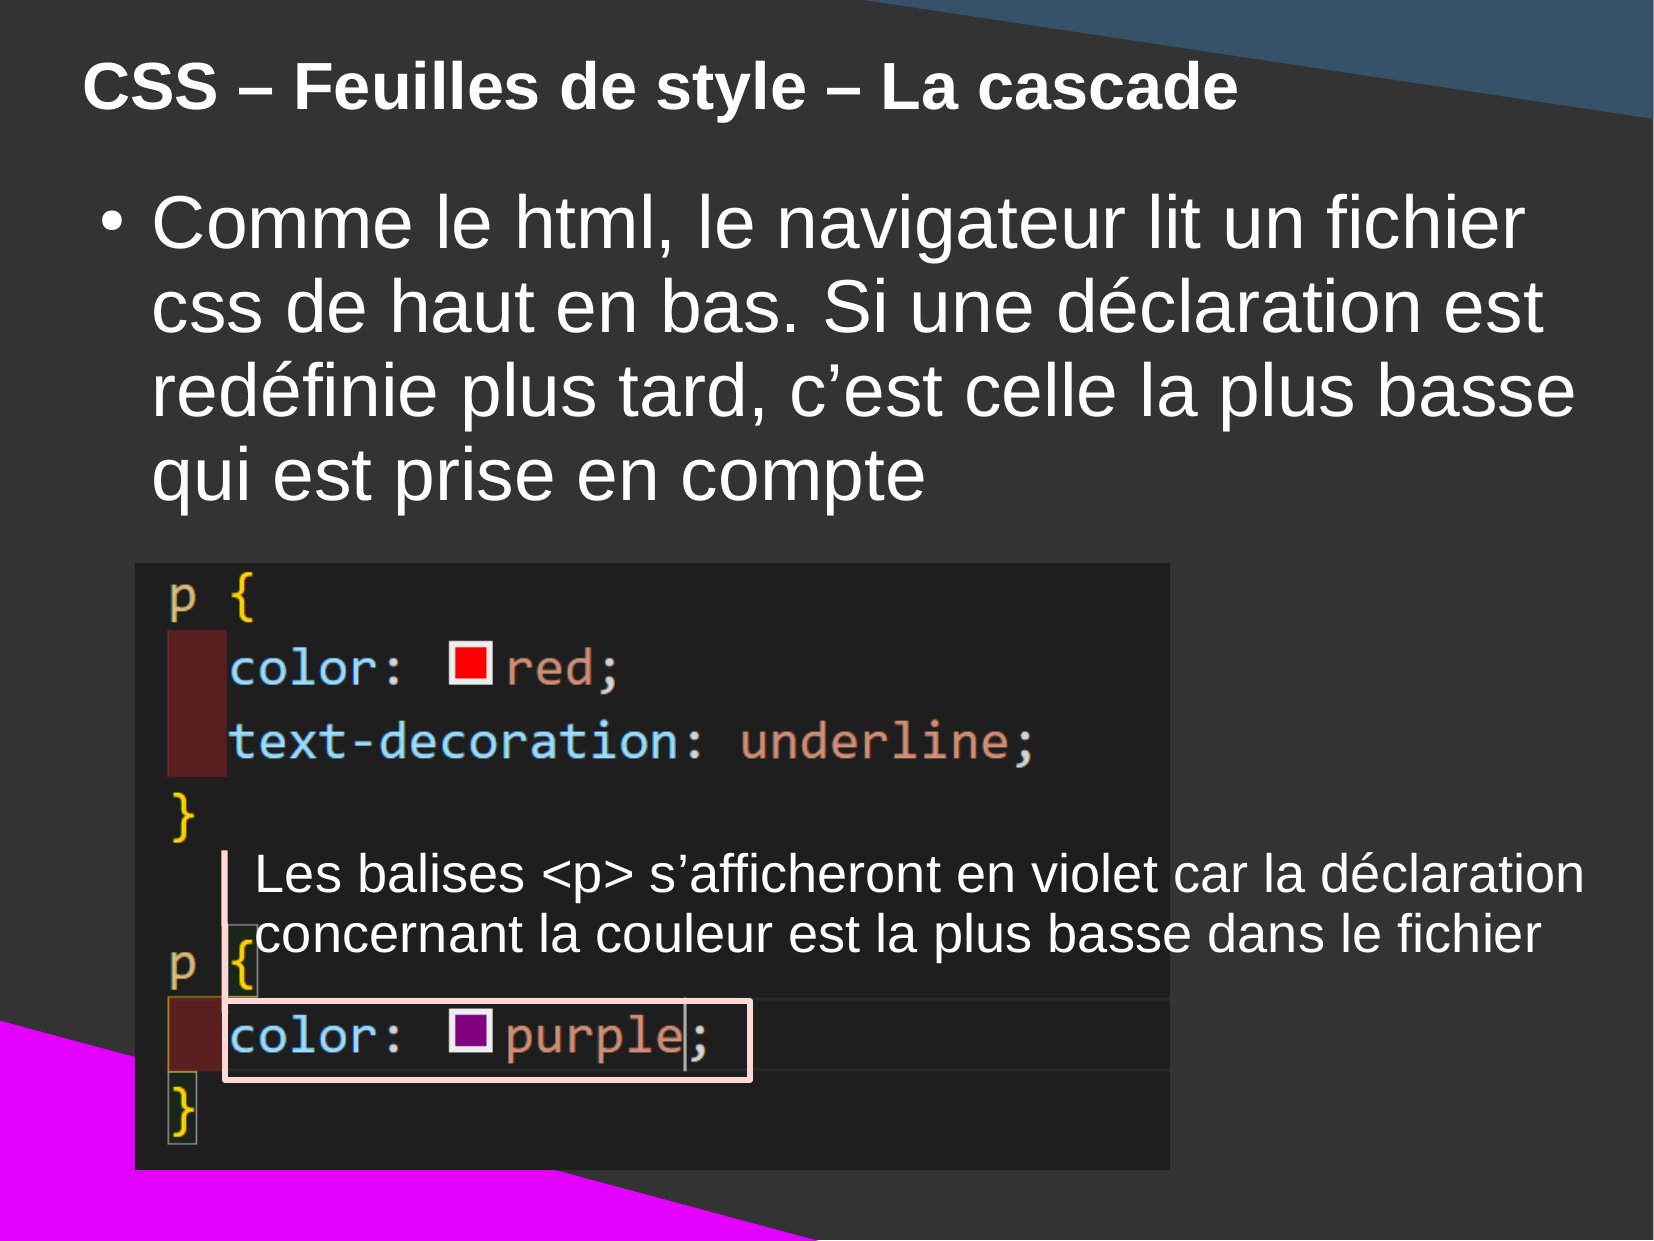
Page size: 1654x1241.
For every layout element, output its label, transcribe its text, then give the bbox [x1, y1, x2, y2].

text_box [0, 1020, 819, 1241]
title CSS – Feuilles de style – La cascade [82, 49, 1571, 162]
text_box [863, 0, 1654, 119]
title Les balises <p> s’afficheront en violet car la déclaration concernant la couleur est la plus basse dans le fichier [254, 843, 1619, 981]
list Comme le html, le navigateur lit un fichier css de haut en bas. Si une déclaration est redéfinie plus tard, c’est celle la plus basse qui est prise en compte [80, 180, 1605, 540]
picture [135, 563, 1170, 1170]
